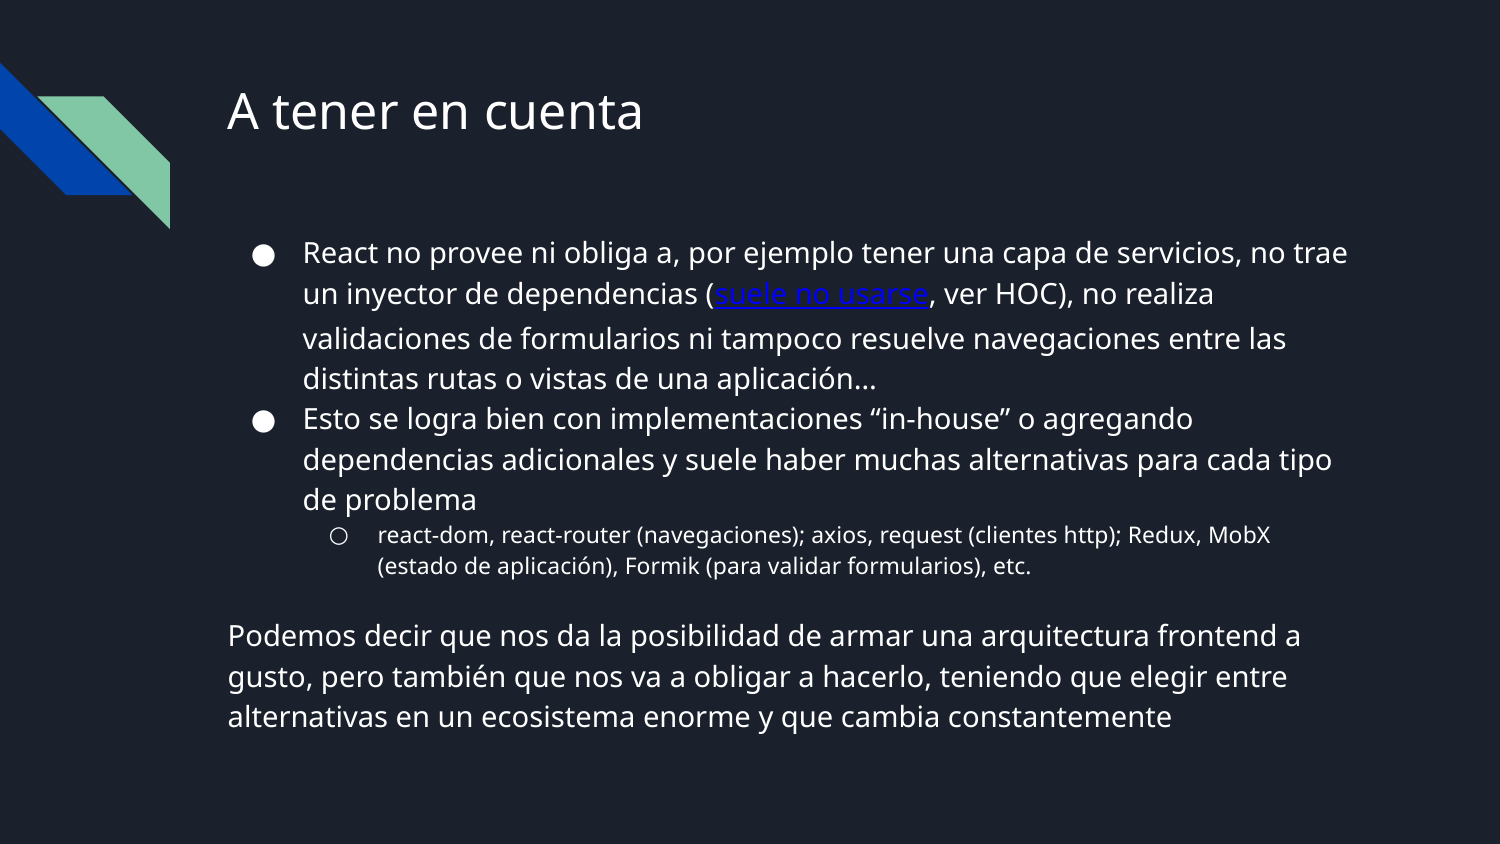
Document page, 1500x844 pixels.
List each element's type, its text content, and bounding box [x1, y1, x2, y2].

text_box React no provee ni obliga a, por ejemplo tener una capa de servicios, no trae un inyector de dependencias (suele no usarse, ver HOC), no realiza validaciones de formularios ni tampoco resuelve navegaciones entre las distintas rutas o vistas de una aplicación… Esto se logra bien con implementaciones “in-house” o agregando dependencias adicionales y suele haber muchas alternativas para cada tipo de problema react-dom, react-router (navegaciones); axios, request (clientes http); Redux, MobX (estado de aplicación), Formik (para validar formularios), etc. Podemos decir que nos da la posibilidad de armar una arquitectura frontend a gusto, pero también que nos va a obligar a hacerlo, teniendo que elegir entre alternativas en un ecosistema enorme y que cambia constantemente [212, 214, 1368, 735]
text_box A tener en cuenta [212, 64, 1368, 214]
